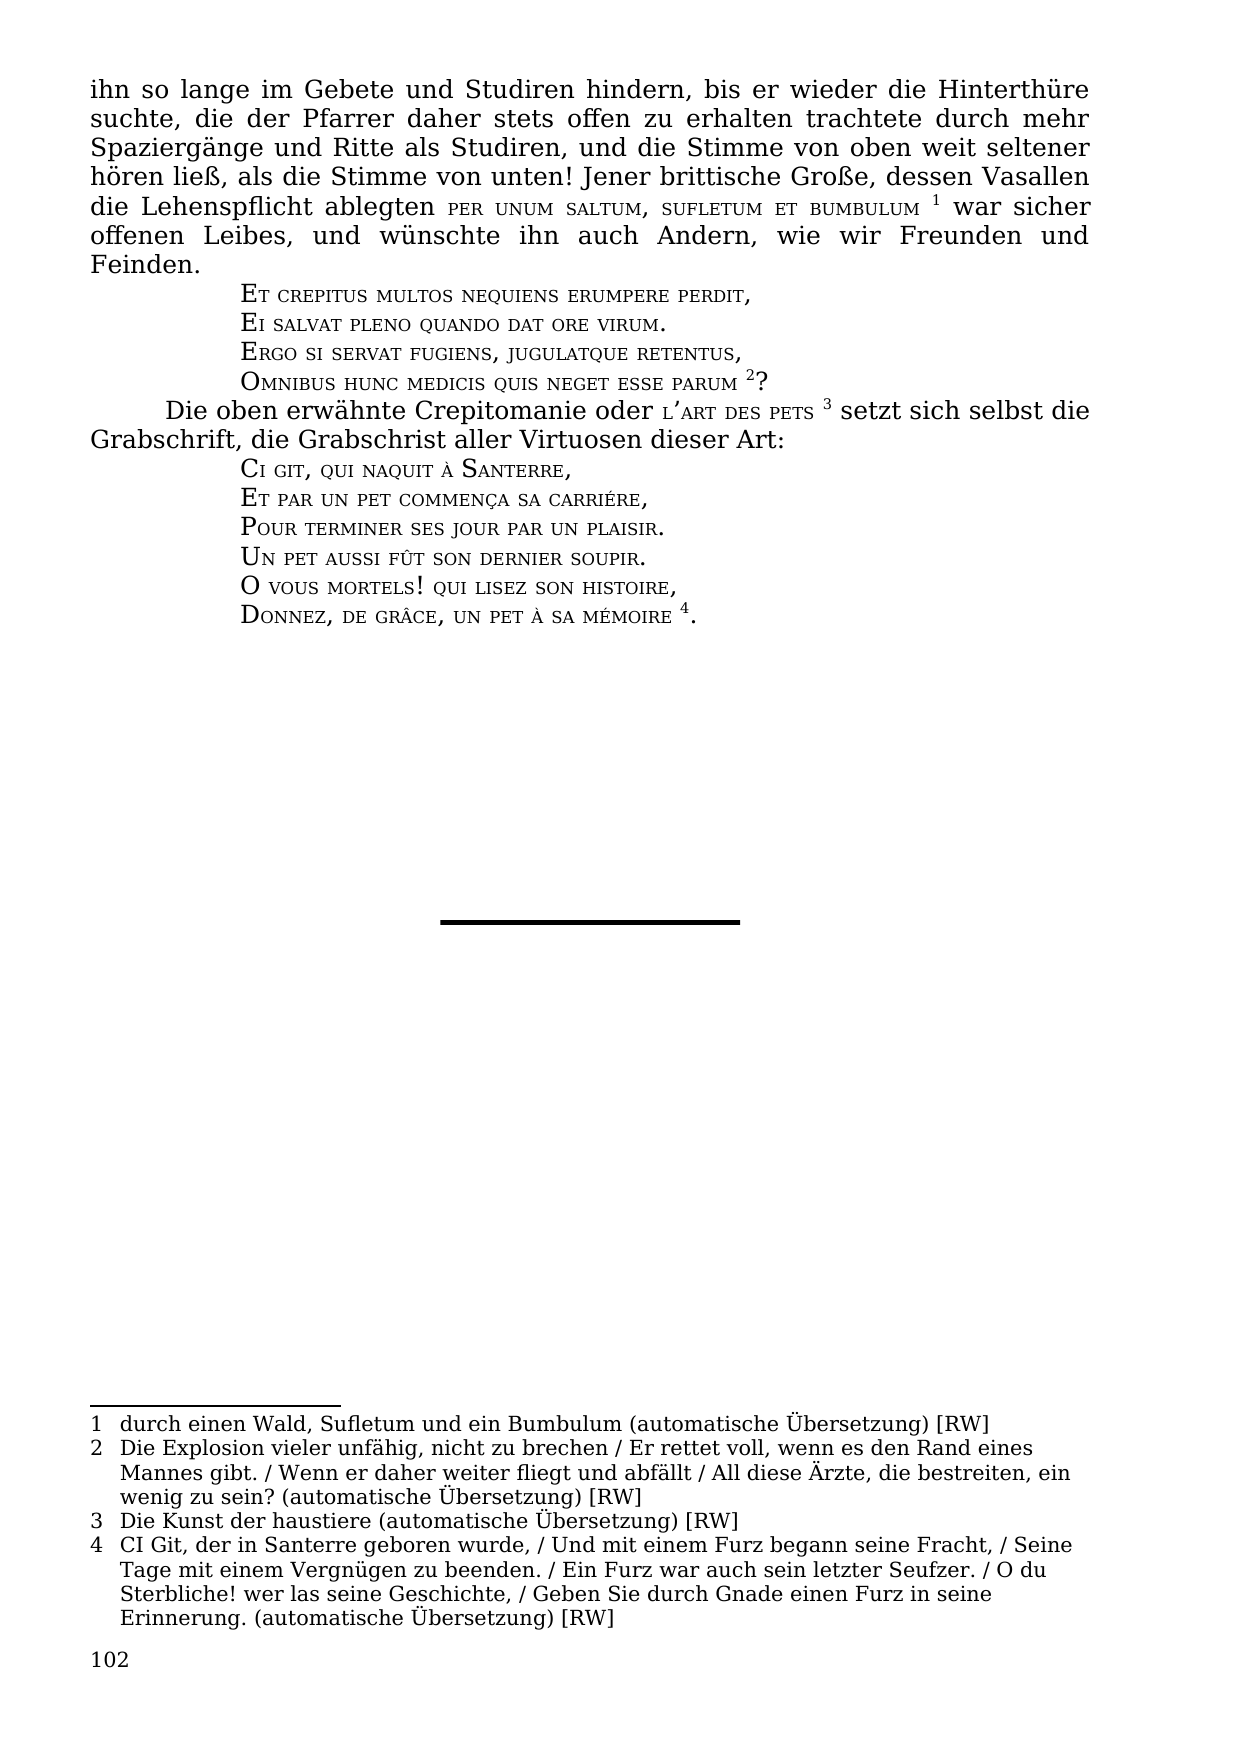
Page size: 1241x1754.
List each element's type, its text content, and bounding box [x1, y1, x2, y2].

text Ergo si servat fugiens, jugulatque retentus, [240, 337, 1091, 367]
text Et crepitus multos nequiens erumpere perdit, [240, 279, 1091, 308]
text Die oben erwähnte Crepitomanie oder l’art des pets setzt sich selbst die Grabschrift, die Grabschrist aller Virtuosen dieser Art: [90, 396, 1091, 454]
text Die Explosion vieler unfähig, nicht zu brechen / Er rettet voll, wenn es den Rand eines Mannes gibt. / Wenn er daher weiter fliegt und abfällt / All diese Ärzte, die bestreiten, ein wenig zu sein? (automatische Übersetzung) [RW] [90, 1436, 1091, 1509]
text durch einen Wald, Sufletum und ein Bumbulum (automatische Übersetzung) [RW] [90, 1412, 1091, 1436]
text Un pet aussi fût son dernier soupir. [240, 542, 1091, 571]
text CI Git, der in Santerre geboren wurde, / Und mit einem Furz begann seine Fracht, / Seine Tage mit einem Vergnügen zu beenden. / Ein Furz war auch sein letzter Seufzer. / O du Sterbliche! wer las seine Geschichte, / Geben Sie durch Gnade einen Furz in seine Erinnerung. (automatische Übersetzung) [RW] [90, 1533, 1091, 1631]
text Die Kunst der haustiere (automatische Übersetzung) [RW] [90, 1509, 1091, 1533]
text Omnibus hunc medicis quis neget esse parum ? [240, 367, 1091, 396]
text Pour terminer ses jour par un plaisir. [240, 512, 1091, 542]
picture [440, 920, 741, 925]
text O vous mortels! qui lisez son histoire, [240, 571, 1091, 600]
text ihn so lange im Gebete und Studiren hindern, bis er wieder die Hinterthüre suchte, die der Pfarrer daher stets offen zu erhalten trachtete durch mehr Spaziergänge und Ritte als Studiren, und die Stimme von oben weit seltener hören ließ, als die Stimme von unten! Jener brittische Große, dessen Vasallen die Lehenspflicht ablegten per unum saltum, sufletum et bumbulum war sicher offenen Leibes, und wünschte ihn auch Andern, wie wir Freunden und Feinden. [90, 75, 1091, 279]
text Et par un pet commença sa carriére, [240, 483, 1091, 512]
text Donnez, de grâce, un pet à sa mémoire . [240, 600, 1091, 629]
text Ei salvat pleno quando dat ore virum. [240, 308, 1091, 337]
text Ci git, qui naquit à Santerre, [240, 454, 1091, 483]
